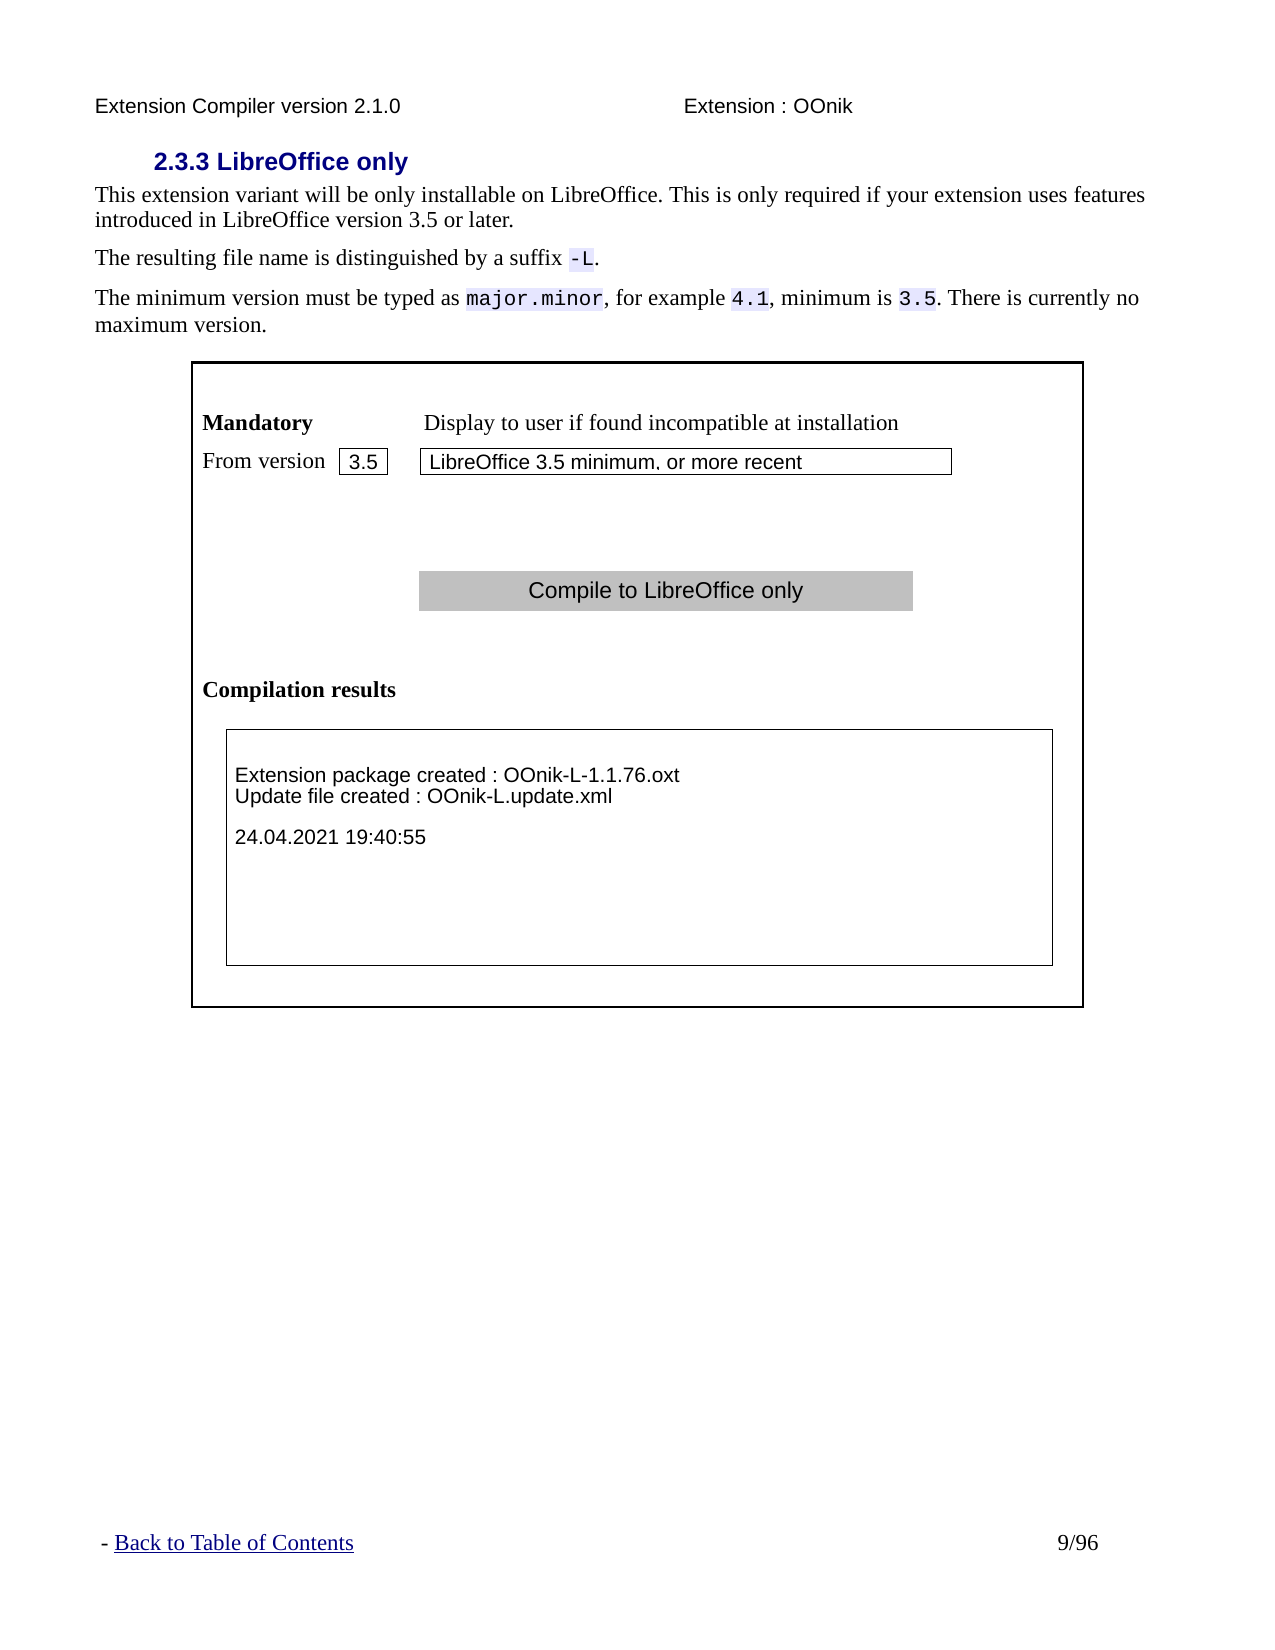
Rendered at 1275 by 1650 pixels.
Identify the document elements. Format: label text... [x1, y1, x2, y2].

text Mandatory Display to user if found incompatible at installation [202, 410, 1073, 436]
text [388, 448, 420, 474]
text From version [202, 448, 339, 474]
text Compilation results [202, 676, 1073, 702]
text The minimum version must be typed as major.minor, for example 4.1, minimum is 3.5. There is currently no maximum version. [94, 284, 1181, 337]
text The resulting file name is distinguished by a suffix -L. [94, 245, 1181, 272]
subtitle LibreOffice only [153, 147, 1181, 176]
text [952, 448, 1073, 474]
text This extension variant will be only installable on LibreOffice. This is only required if your extension uses features introduced in LibreOffice version 3.5 or later. [94, 181, 1181, 232]
